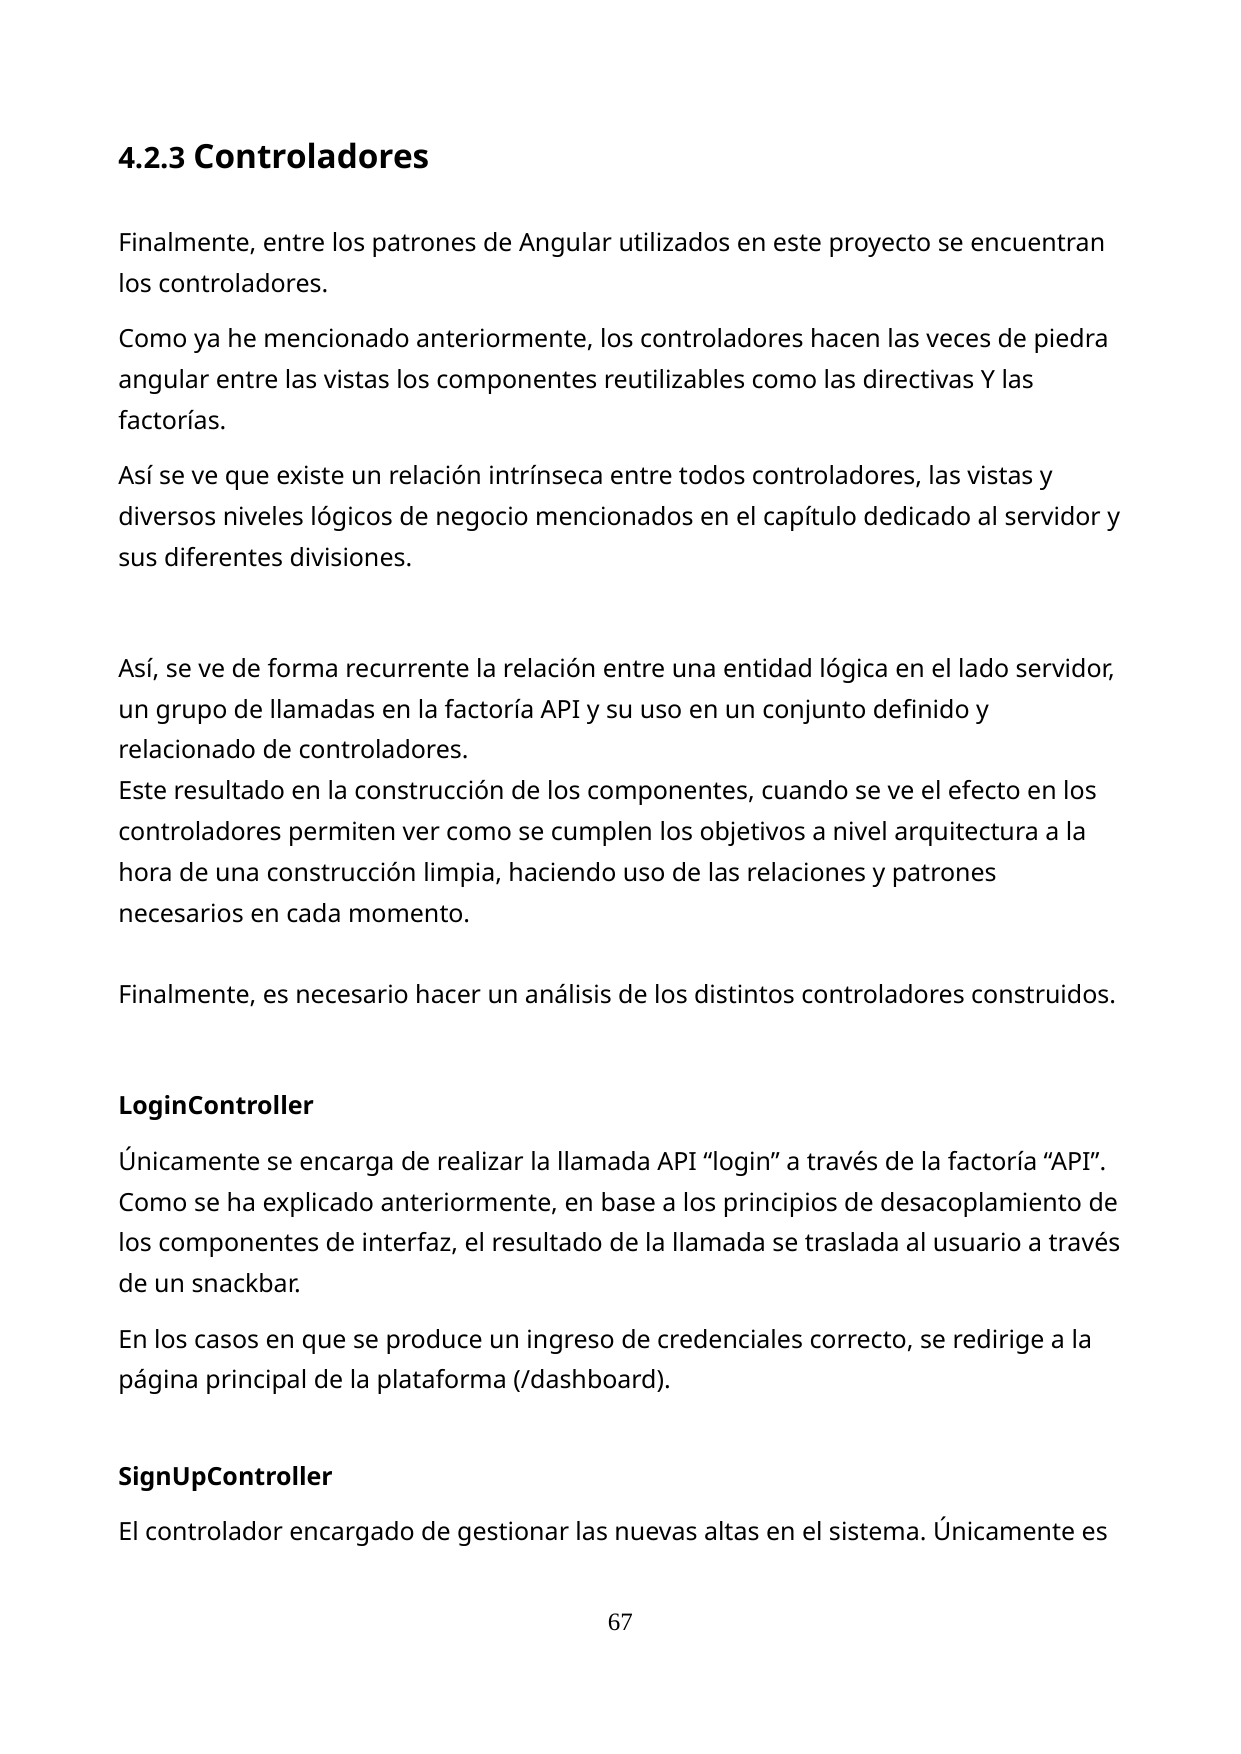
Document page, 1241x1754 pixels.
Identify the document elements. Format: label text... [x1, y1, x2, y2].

text Finalmente, entre los patrones de Angular utilizados en este proyecto se encuentran los controladores. [118, 225, 1122, 299]
text SignUpController [118, 1458, 1122, 1492]
subtitle Controladores [118, 133, 1122, 178]
text LoginController [118, 1088, 1122, 1122]
text Únicamente se encarga de realizar la llamada API “login” a través de la factoría “API”. Como se ha explicado anteriormente, en base a los principios de desacoplamiento de los componentes de interfaz, el resultado de la llamada se traslada al usuario a través de un snackbar. [118, 1143, 1122, 1300]
text Así se ve que existe un relación intrínseca entre todos controladores, las vistas y diversos niveles lógicos de negocio mencionados en el capítulo dedicado al servidor y sus diferentes divisiones. [118, 458, 1122, 574]
text El controlador encargado de gestionar las nuevas altas en el sistema. Únicamente es [118, 1514, 1122, 1548]
text Así, se ve de forma recurrente la relación entre una entidad lógica en el lado servidor, un grupo de llamadas en la factoría API y su uso en un conjunto definido y relacionado de controladores. Este resultado en la construcción de los componentes, cuando se ve el efecto en los controladores permiten ver como se cumplen los objetivos a nivel arquitectura a la hora de una construcción limpia, haciendo uso de las relaciones y patrones necesarios en cada momento. Finalmente, es necesario hacer un análisis de los distintos controladores construidos. [118, 651, 1122, 1011]
text Como ya he mencionado anteriormente, los controladores hacen las veces de piedra angular entre las vistas los componentes reutilizables como las directivas Y las factorías. [118, 321, 1122, 437]
text En los casos en que se produce un ingreso de credenciales correcto, se redirige a la página principal de la plataforma (/dashboard). [118, 1321, 1122, 1437]
